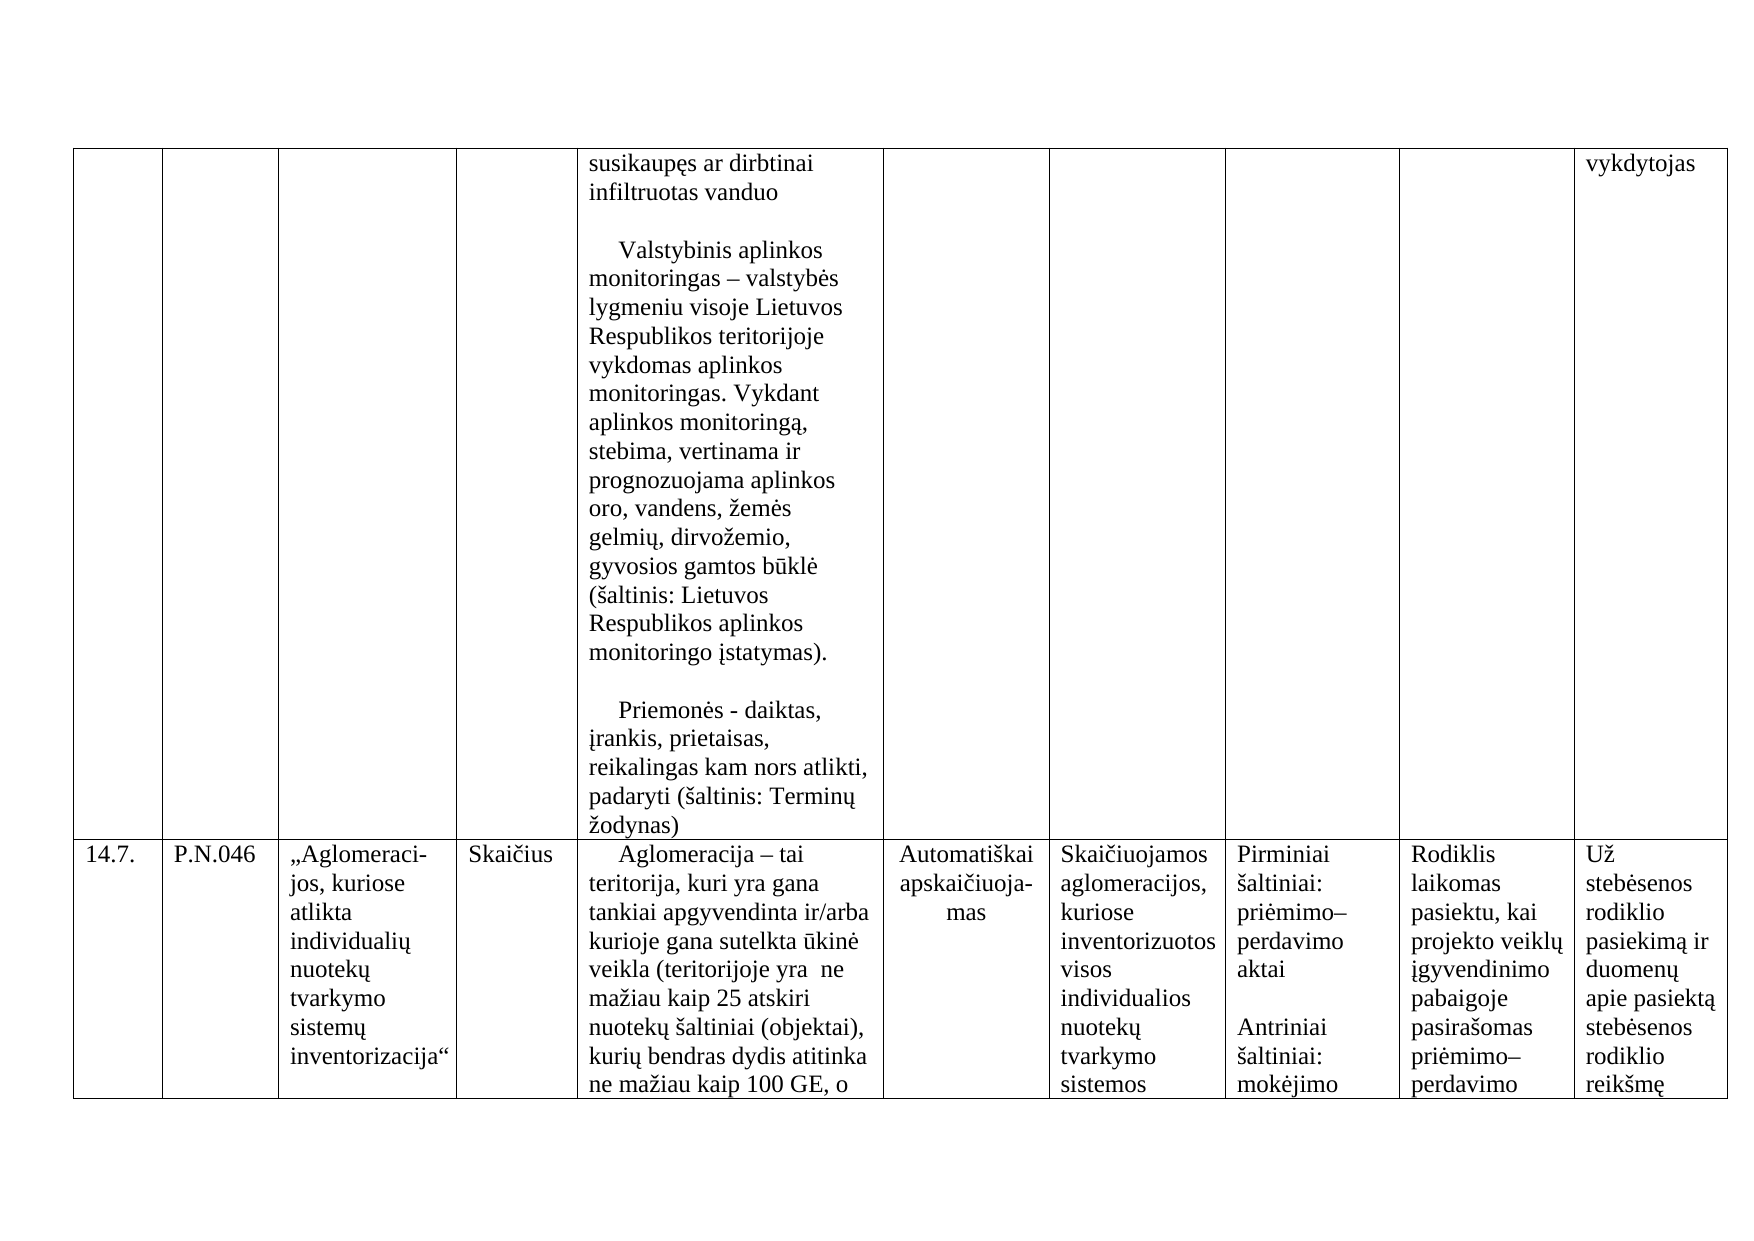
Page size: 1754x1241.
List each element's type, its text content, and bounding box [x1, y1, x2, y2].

table_cell Automatiškai apskaičiuoja-mas [884, 840, 1049, 1098]
table_cell [1050, 149, 1225, 838]
table_cell [279, 149, 456, 838]
table_cell [1226, 149, 1399, 838]
table_cell Už stebėsenos rodiklio pasiekimą ir duomenų apie pasiektą stebėsenos rodiklio reikšmę [1575, 840, 1727, 1098]
table_cell vykdytojas [1575, 149, 1727, 838]
table_cell [884, 149, 1049, 838]
table_cell Rodiklis laikomas pasiektu, kai projekto veiklų įgyvendinimo pabaigoje pasirašomas priėmimo–perdavimo [1400, 840, 1574, 1098]
table_cell [163, 149, 278, 838]
table_cell [457, 149, 577, 838]
table_cell P.N.046 [163, 840, 278, 1098]
table_cell Skaičiuojamos aglomeracijos, kuriose inventorizuotos visos individualios nuotekų tvarkymo sistemos [1050, 840, 1225, 1098]
table_cell 14.7. [74, 840, 162, 1098]
table_cell susikaupęs ar dirbtinai infiltruotas vanduo Valstybinis aplinkos monitoringas – valstybės lygmeniu visoje Lietuvos Respublikos teritorijoje vykdomas aplinkos monitoringas. Vykdant aplinkos monitoringą, stebima, vertinama ir prognozuojama aplinkos oro, vandens, žemės gelmių, dirvožemio, gyvosios gamtos būklė (šaltinis: Lietuvos Respublikos aplinkos monitoringo įstatymas). Priemonės - daiktas, įrankis, prietaisas, reikalingas kam nors atlikti, padaryti (šaltinis: Terminų žodynas) [578, 149, 883, 838]
table_cell [1400, 149, 1574, 838]
table_cell Aglomeracija – tai teritorija, kuri yra gana tankiai apgyvendinta ir/arba kurioje gana sutelkta ūkinė veikla (teritorijoje yra ne mažiau kaip 25 atskiri nuotekų šaltiniai (objektai), kurių bendras dydis atitinka ne mažiau kaip 100 GE, o [578, 840, 883, 1098]
table_cell Skaičius [457, 840, 577, 1098]
table_cell „Aglomeraci-jos, kuriose atlikta individualių nuotekų tvarkymo sistemų inventorizacija“ [279, 840, 456, 1098]
table_cell [74, 149, 162, 838]
table_cell Pirminiai šaltiniai: priėmimo–perdavimo aktai Antriniai šaltiniai: mokėjimo [1226, 840, 1399, 1098]
